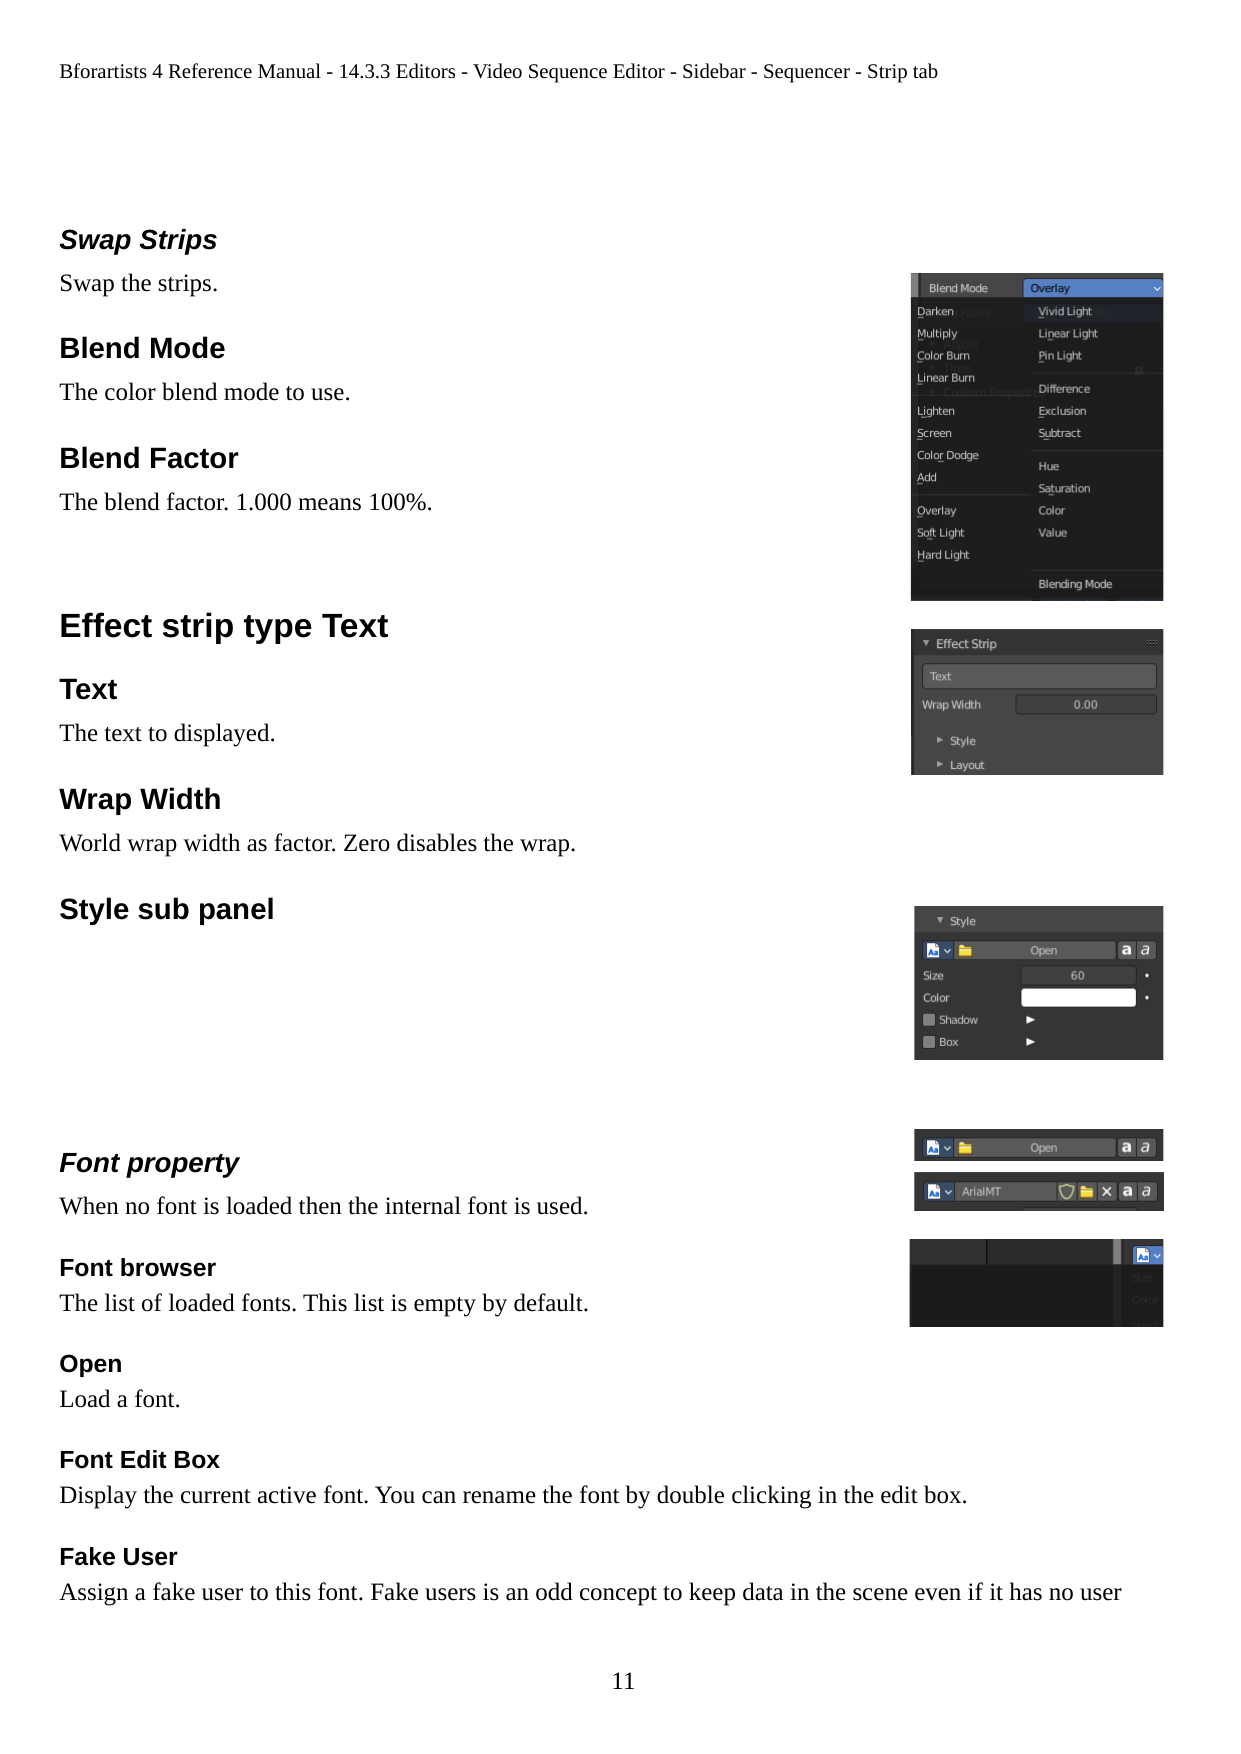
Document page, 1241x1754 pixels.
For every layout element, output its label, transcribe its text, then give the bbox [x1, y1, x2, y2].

subtitle [1164, 441, 1181, 475]
subtitle Blend Mode [59, 331, 910, 365]
subtitle Font browser [59, 1253, 909, 1281]
text Display the current active font. You can rename the font by double clicking in the edit box. [59, 1480, 1181, 1509]
subtitle [1164, 672, 1181, 706]
subtitle [1164, 1253, 1181, 1281]
text The text to displayed. [59, 718, 911, 747]
subtitle Text [59, 672, 911, 706]
picture [910, 273, 1164, 601]
subtitle Blend Factor [59, 441, 910, 475]
subtitle Style sub panel [59, 892, 1181, 926]
subtitle Fake User [59, 1542, 1181, 1570]
subtitle Font property [59, 1147, 1181, 1179]
text The list of loaded fonts. This list is empty by default. [59, 1288, 909, 1316]
text Assign a fake user to this font. Fake users is an odd concept to keep data in the scene even if it has no user [59, 1577, 1181, 1605]
picture [914, 906, 1164, 1060]
subtitle Open [59, 1349, 1181, 1378]
subtitle Swap Strips [59, 223, 1181, 255]
picture [911, 629, 1164, 775]
text The color blend mode to use. [59, 377, 910, 406]
text World wrap width as factor. Zero disables the wrap. [59, 828, 1181, 857]
picture [909, 1239, 1164, 1327]
picture [914, 1172, 1164, 1211]
text The blend factor. 1.000 means 100%. [59, 487, 910, 516]
subtitle [1164, 331, 1181, 365]
subtitle Effect strip type Text [59, 606, 1181, 645]
picture [914, 1129, 1164, 1161]
subtitle Wrap Width [59, 782, 1181, 816]
text Load a font. [59, 1384, 1181, 1413]
text When no font is loaded then the internal font is used. [59, 1191, 1181, 1220]
text [1164, 718, 1181, 747]
subtitle Font Edit Box [59, 1446, 1181, 1474]
text Swap the strips. [59, 268, 1181, 296]
